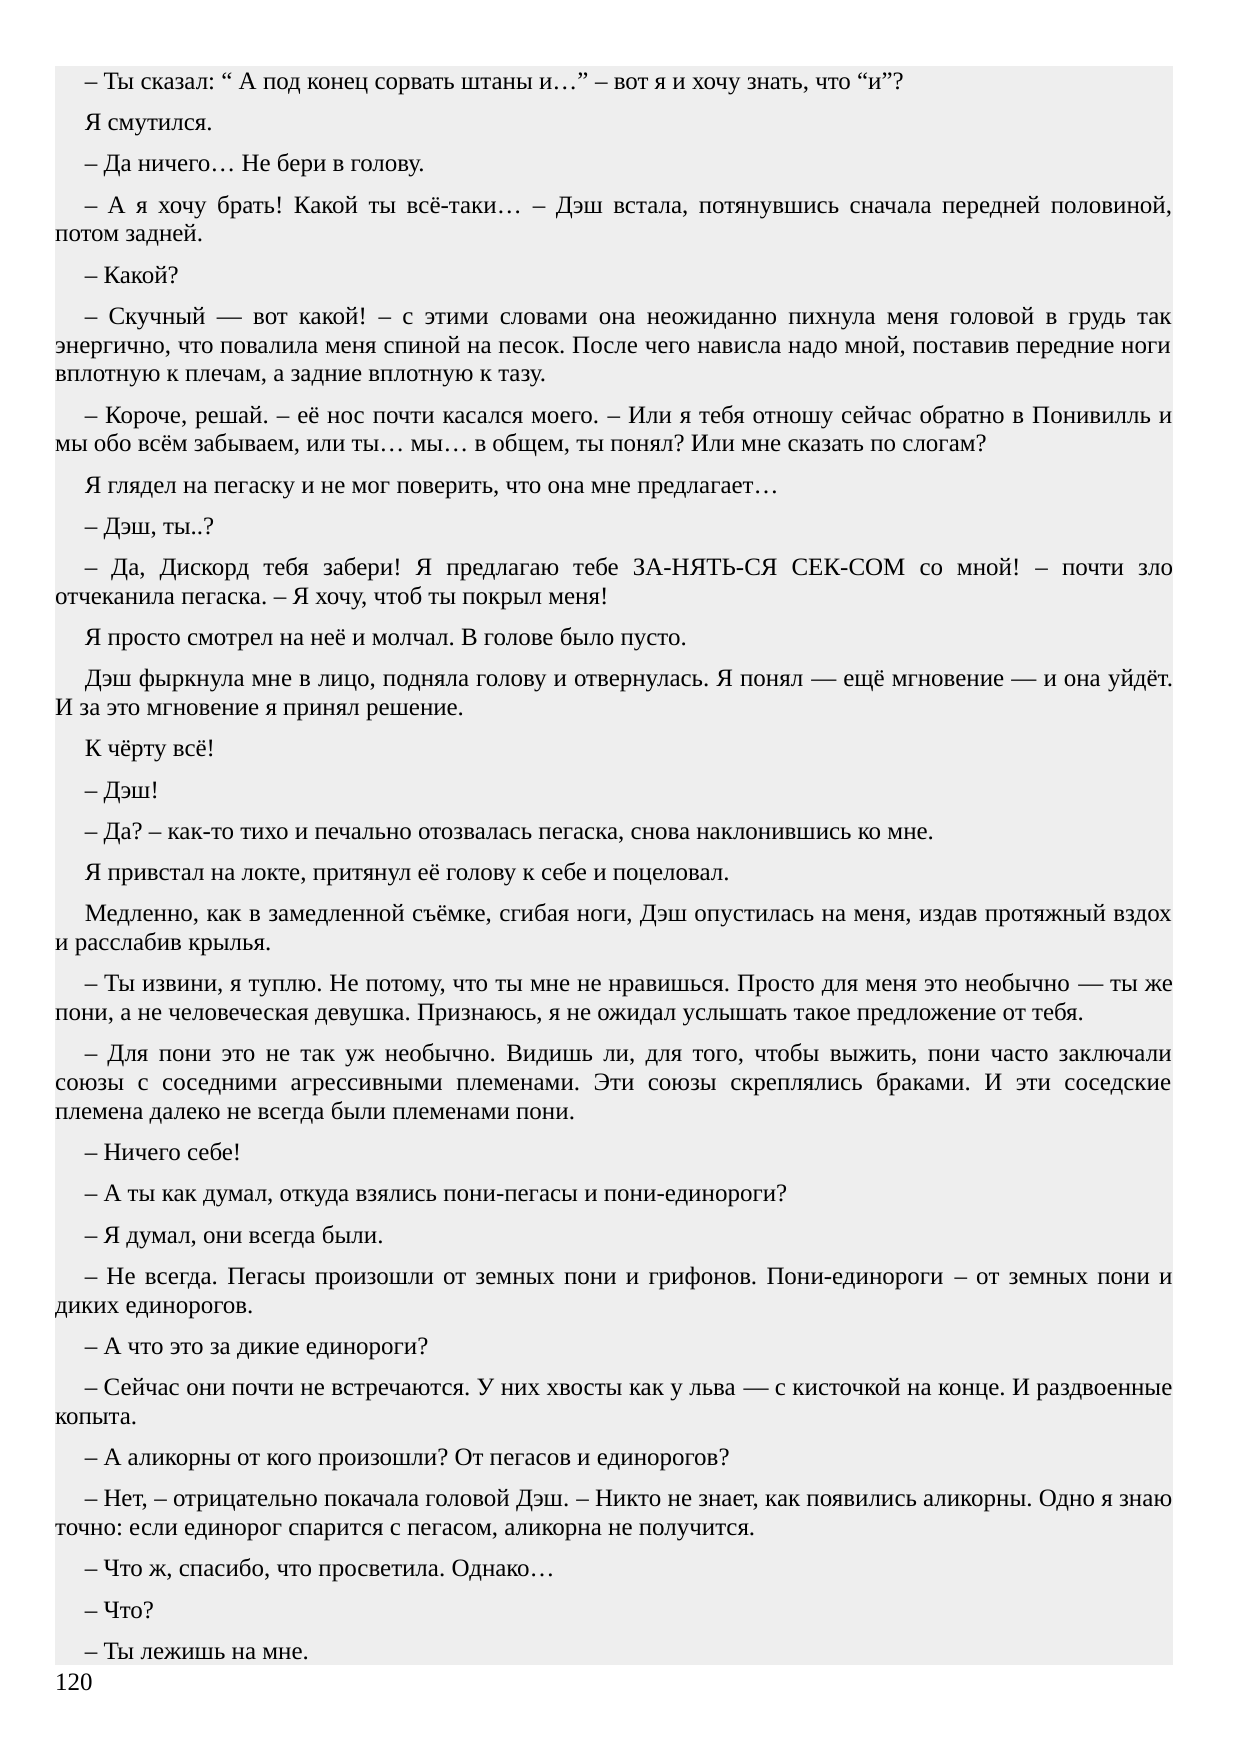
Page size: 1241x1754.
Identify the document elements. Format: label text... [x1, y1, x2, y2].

text – А аликорны от кого произошли? От пегасов и единорогов? [55, 1442, 1173, 1471]
text Я привстал на локте, притянул её голову к себе и поцеловал. [55, 857, 1173, 886]
text – Короче, решай. – её нос почти касался моего. – Или я тебя отношу сейчас обратно в Понивилль и мы обо всём забываем, или ты… мы… в общем, ты понял? Или мне сказать по слогам? [55, 400, 1173, 457]
text – Что ж, спасибо, что просветила. Однако… [55, 1553, 1173, 1582]
text – Что? [55, 1595, 1173, 1623]
text Я просто смотрел на неё и молчал. В голове было пусто. [55, 622, 1173, 651]
text Дэш фыркнула мне в лицо, подняла голову и отвернулась. Я понял — ещё мгновение — и она уйдёт. И за это мгновение я принял решение. [55, 663, 1173, 721]
text – Для пони это не так уж необычно. Видишь ли, для того, чтобы выжить, пони часто заключали союзы с соседними агрессивными племенами. Эти союзы скреплялись браками. И эти соседские племена далеко не всегда были племенами пони. [55, 1038, 1173, 1125]
text – Ты лежишь на мне. [55, 1636, 1173, 1665]
text Я глядел на пегаску и не мог поверить, что она мне предлагает… [55, 470, 1173, 498]
text Я смутился. [55, 107, 1173, 136]
text – Нет, – отрицательно покачала головой Дэш. – Никто не знает, как появились аликорны. Одно я знаю точно: если единорог спарится с пегасом, аликорна не получится. [55, 1483, 1173, 1541]
text – А ты как думал, откуда взялись пони-пегасы и пони-единороги? [55, 1178, 1173, 1207]
text – Ты извини, я туплю. Не потому, что ты мне не нравишься. Просто для меня это необычно — ты же пони, а не человеческая девушка. Признаюсь, я не ожидал услышать такое предложение от тебя. [55, 968, 1173, 1026]
text – Да? – как-то тихо и печально отозвалась пегаска, снова наклонившись ко мне. [55, 816, 1173, 845]
text – Не всегда. Пегасы произошли от земных пони и грифонов. Пони-единороги – от земных пони и диких единорогов. [55, 1261, 1173, 1318]
text Медленно, как в замедленной съёмке, сгибая ноги, Дэш опустилась на меня, издав протяжный вздох и расслабив крылья. [55, 898, 1173, 956]
text – Да, Дискорд тебя забери! Я предлагаю тебе ЗА-НЯТЬ-СЯ СЕК-СОМ со мной! – почти зло отчеканила пегаска. – Я хочу, чтоб ты покрыл меня! [55, 552, 1173, 610]
text – Ничего себе! [55, 1137, 1173, 1166]
text – Какой? [55, 260, 1173, 288]
text – Дэш, ты..? [55, 511, 1173, 540]
text – Скучный — вот какой! – с этими словами она неожиданно пихнула меня головой в грудь так энергично, что повалила меня спиной на песок. После чего нависла надо мной, поставив передние ноги вплотную к плечам, а задние вплотную к тазу. [55, 301, 1173, 387]
text – А я хочу брать! Какой ты всё-таки… – Дэш встала, потянувшись сначала передней половиной, потом задней. [55, 190, 1173, 247]
text – Я думал, они всегда были. [55, 1220, 1173, 1248]
text – Сейчас они почти не встречаются. У них хвосты как у льва — с кисточкой на конце. И раздвоенные копыта. [55, 1372, 1173, 1430]
text – Дэш! [55, 775, 1173, 803]
text К чёрту всё! [55, 733, 1173, 762]
text – Да ничего… Не бери в голову. [55, 148, 1173, 177]
text – А что это за дикие единороги? [55, 1331, 1173, 1360]
text – Ты сказал: “ А под конец сорвать штаны и…” – вот я и хочу знать, что “и”? [55, 66, 1173, 95]
